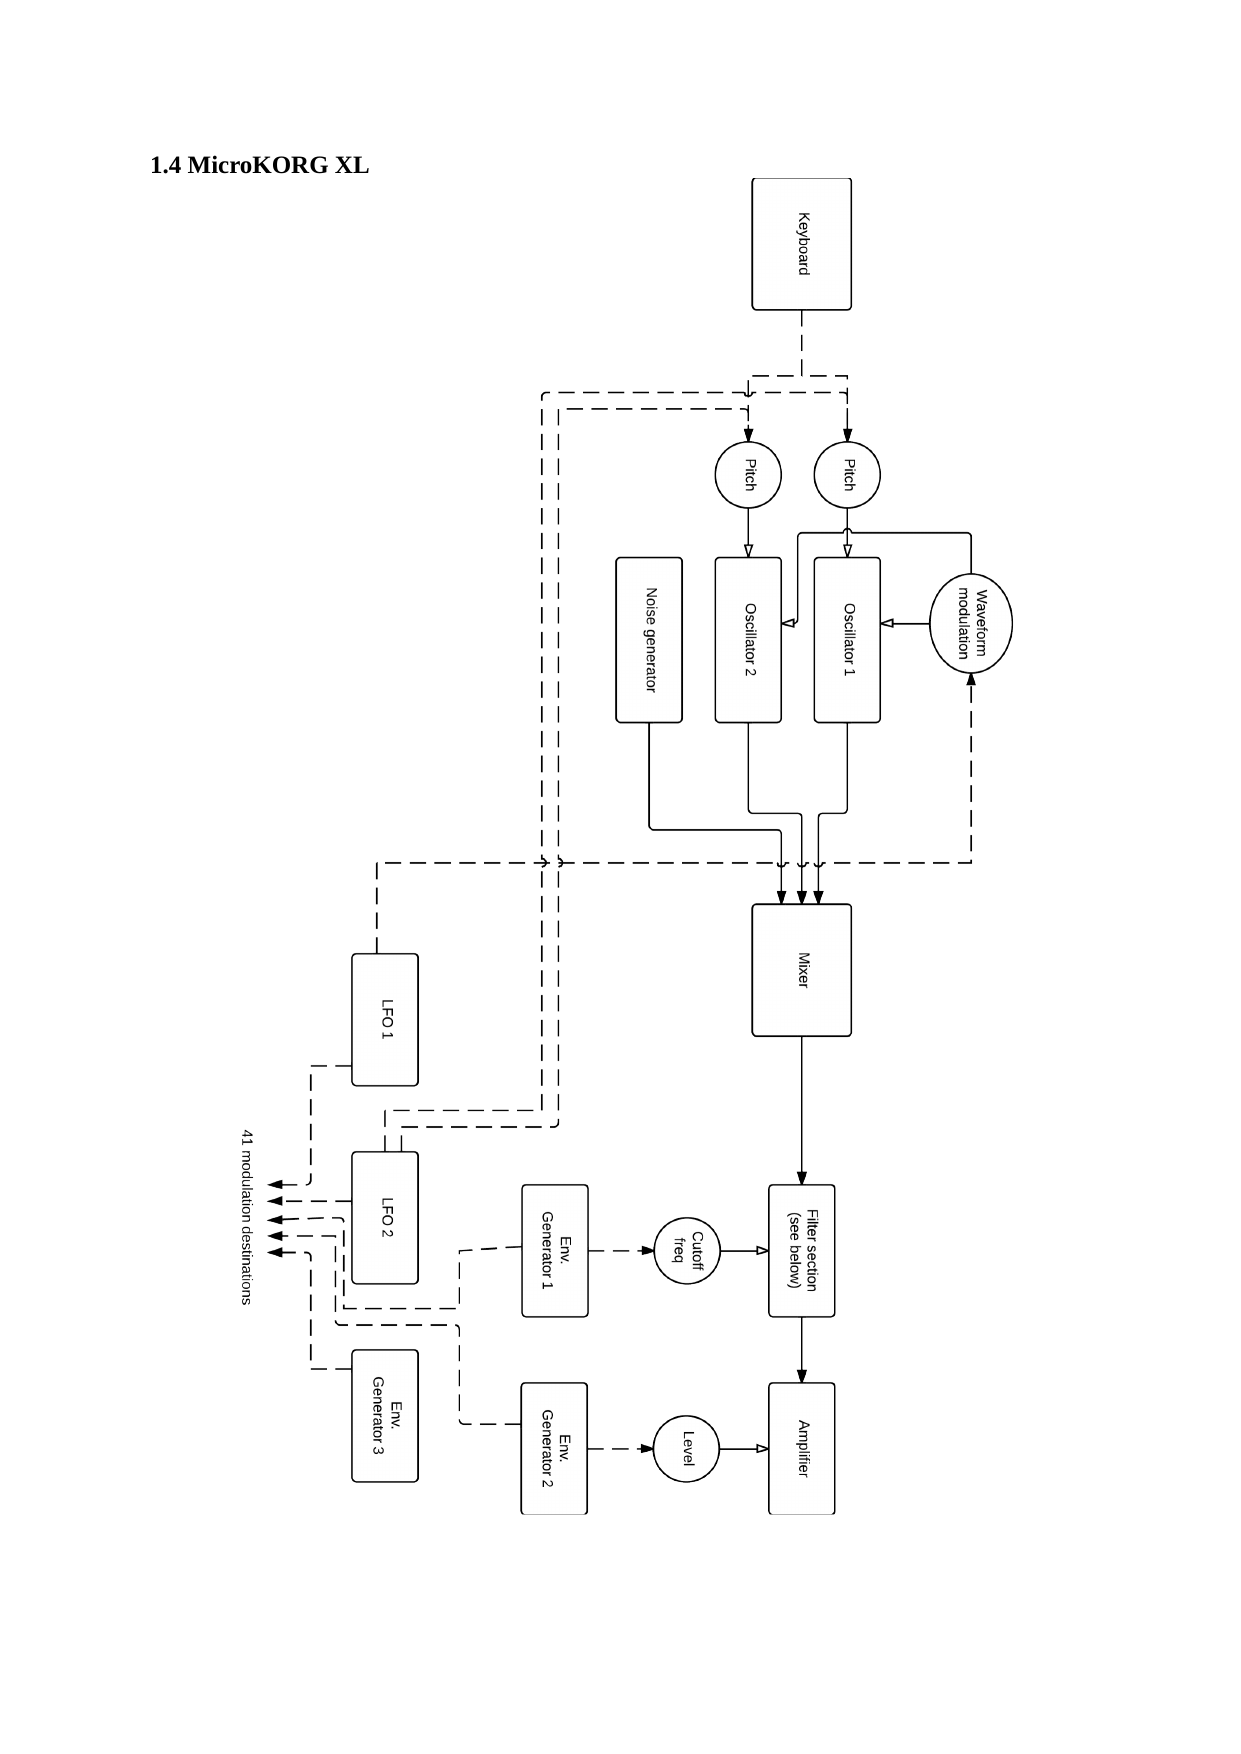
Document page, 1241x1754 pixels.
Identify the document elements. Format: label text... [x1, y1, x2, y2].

subtitle 1.4 MicroKORG XL [150, 150, 1091, 179]
picture [220, 178, 1020, 1515]
